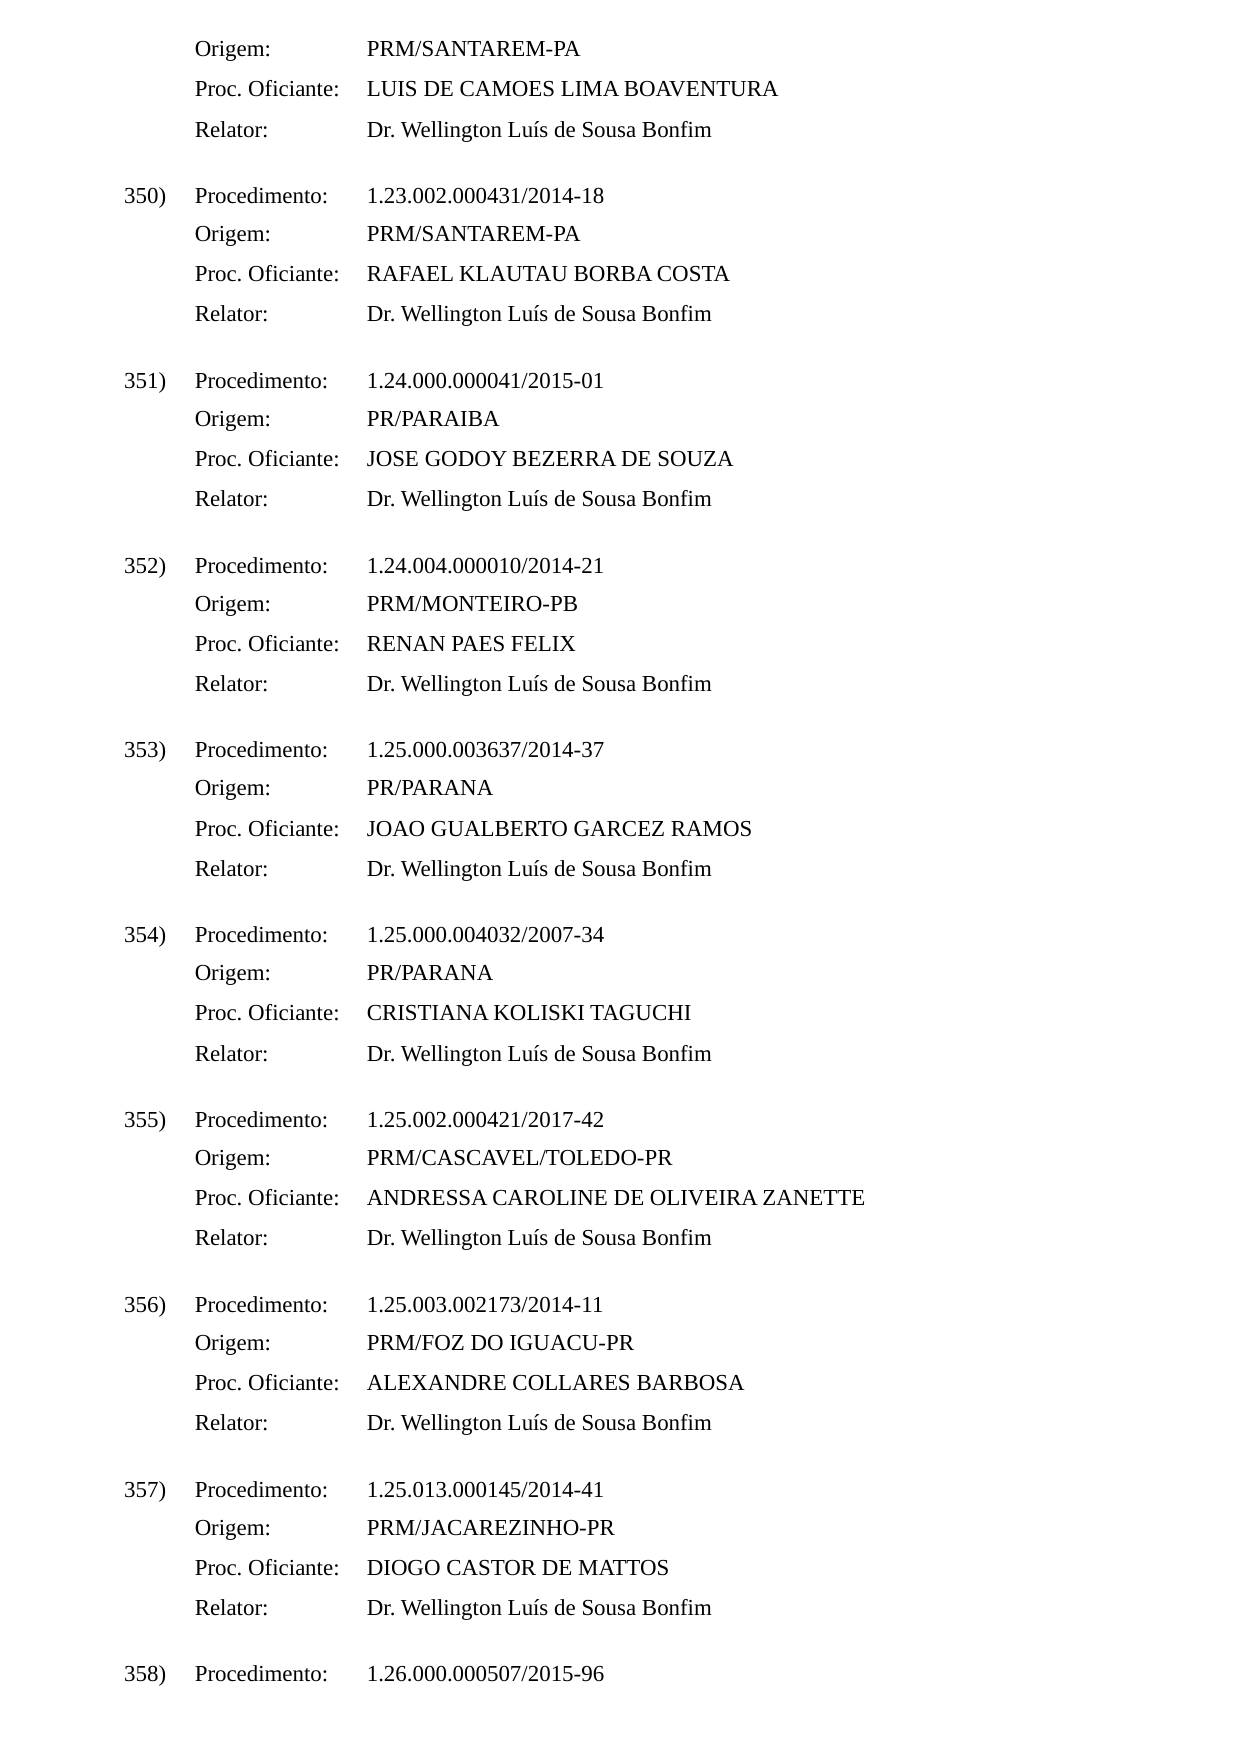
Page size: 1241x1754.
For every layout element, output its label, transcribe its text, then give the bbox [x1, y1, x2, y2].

table_header 1.26.000.000507/2015-96 [361, 1655, 1122, 1693]
table_cell ALEXANDRE COLLARES BARBOSA [361, 1363, 1122, 1403]
table_header 1.25.002.000421/2017-42 [361, 1100, 1122, 1138]
table_header 350) [118, 176, 189, 214]
table_cell Dr. Wellington Luís de Sousa Bonfim [361, 480, 1122, 520]
table_cell DIOGO CASTOR DE MATTOS [361, 1548, 1122, 1588]
table_header 353) [118, 731, 189, 769]
table_header Procedimento: [189, 731, 361, 769]
table_cell PRM/SANTAREM-PA [361, 30, 1122, 70]
table_cell Relator: [189, 849, 361, 889]
table_cell PRM/FOZ DO IGUACU-PR [361, 1323, 1122, 1363]
table_header 358) [118, 1655, 189, 1693]
table_cell Relator: [189, 110, 361, 150]
table_cell [118, 584, 189, 624]
table_cell [118, 1323, 189, 1363]
table_cell JOAO GUALBERTO GARCEZ RAMOS [361, 809, 1122, 849]
table_cell RAFAEL KLAUTAU BORBA COSTA [361, 255, 1122, 295]
table_cell [118, 664, 189, 704]
table_cell Origem: [189, 1508, 361, 1548]
table_cell [118, 994, 189, 1034]
table_header Procedimento: [189, 1285, 361, 1323]
table_cell PRM/CASCAVEL/TOLEDO-PR [361, 1138, 1122, 1178]
table_header Procedimento: [189, 1100, 361, 1138]
table_cell PR/PARANA [361, 769, 1122, 809]
table_cell [118, 849, 189, 889]
table_cell Dr. Wellington Luís de Sousa Bonfim [361, 1034, 1122, 1074]
table_cell LUIS DE CAMOES LIMA BOAVENTURA [361, 70, 1122, 110]
table_cell Proc. Oficiante: [189, 70, 361, 110]
table_cell Proc. Oficiante: [189, 1179, 361, 1219]
table_header 356) [118, 1285, 189, 1323]
table_cell Dr. Wellington Luís de Sousa Bonfim [361, 295, 1122, 335]
table_cell Relator: [189, 1219, 361, 1259]
table_cell Origem: [189, 1138, 361, 1178]
table_cell Proc. Oficiante: [189, 624, 361, 664]
table_cell Proc. Oficiante: [189, 809, 361, 849]
table_cell Relator: [189, 1404, 361, 1444]
table_header 1.25.013.000145/2014-41 [361, 1470, 1122, 1508]
table_header 351) [118, 361, 189, 399]
table_header Procedimento: [189, 361, 361, 399]
table_cell PR/PARANA [361, 954, 1122, 994]
table_cell Origem: [189, 1323, 361, 1363]
table_cell Origem: [189, 769, 361, 809]
table_cell [118, 1138, 189, 1178]
table_cell ANDRESSA CAROLINE DE OLIVEIRA ZANETTE [361, 1179, 1122, 1219]
table_cell CRISTIANA KOLISKI TAGUCHI [361, 994, 1122, 1034]
table_header 1.24.000.000041/2015-01 [361, 361, 1122, 399]
table_header Procedimento: [189, 176, 361, 214]
table_cell [118, 1219, 189, 1259]
table_cell Dr. Wellington Luís de Sousa Bonfim [361, 110, 1122, 150]
table_cell [118, 954, 189, 994]
table_header Procedimento: [189, 1655, 361, 1693]
table_cell Origem: [189, 399, 361, 439]
table_header 1.25.003.002173/2014-11 [361, 1285, 1122, 1323]
table_cell Origem: [189, 584, 361, 624]
table_cell [118, 439, 189, 479]
table_cell Relator: [189, 1588, 361, 1628]
table_cell Relator: [189, 480, 361, 520]
table_cell PRM/JACAREZINHO-PR [361, 1508, 1122, 1548]
table_cell Proc. Oficiante: [189, 439, 361, 479]
table_cell Dr. Wellington Luís de Sousa Bonfim [361, 1588, 1122, 1628]
table_header Procedimento: [189, 916, 361, 953]
table_cell [118, 110, 189, 150]
table_cell Relator: [189, 295, 361, 335]
table_header Procedimento: [189, 546, 361, 584]
table_cell RENAN PAES FELIX [361, 624, 1122, 664]
table_cell [118, 1548, 189, 1588]
table_cell [118, 480, 189, 520]
table_cell [118, 1179, 189, 1219]
table_cell Relator: [189, 664, 361, 704]
table_cell [118, 255, 189, 295]
table_header 1.25.000.003637/2014-37 [361, 731, 1122, 769]
table_cell PR/PARAIBA [361, 399, 1122, 439]
table_cell [118, 624, 189, 664]
table_cell Origem: [189, 214, 361, 254]
table_cell Proc. Oficiante: [189, 1548, 361, 1588]
table_cell [118, 30, 189, 70]
table_cell Proc. Oficiante: [189, 255, 361, 295]
table_header 354) [118, 916, 189, 953]
table_cell [118, 1363, 189, 1403]
table_cell PRM/SANTAREM-PA [361, 214, 1122, 254]
table_header Procedimento: [189, 1470, 361, 1508]
table_header 352) [118, 546, 189, 584]
table_header 1.24.004.000010/2014-21 [361, 546, 1122, 584]
table_cell Dr. Wellington Luís de Sousa Bonfim [361, 849, 1122, 889]
table_cell [118, 214, 189, 254]
table_cell [118, 295, 189, 335]
table_cell Relator: [189, 1034, 361, 1074]
table_cell Origem: [189, 954, 361, 994]
table_cell Dr. Wellington Luís de Sousa Bonfim [361, 1404, 1122, 1444]
table_cell [118, 769, 189, 809]
table_cell Dr. Wellington Luís de Sousa Bonfim [361, 664, 1122, 704]
table_cell Dr. Wellington Luís de Sousa Bonfim [361, 1219, 1122, 1259]
table_header 1.25.000.004032/2007-34 [361, 916, 1122, 953]
table_header 357) [118, 1470, 189, 1508]
table_header 355) [118, 1100, 189, 1138]
table_cell [118, 70, 189, 110]
table_cell Proc. Oficiante: [189, 994, 361, 1034]
table_cell [118, 1034, 189, 1074]
table_cell Origem: [189, 30, 361, 70]
table_header 1.23.002.000431/2014-18 [361, 176, 1122, 214]
table_cell [118, 809, 189, 849]
table_cell JOSE GODOY BEZERRA DE SOUZA [361, 439, 1122, 479]
table_cell [118, 1588, 189, 1628]
table_cell [118, 399, 189, 439]
table_cell Proc. Oficiante: [189, 1363, 361, 1403]
table_cell PRM/MONTEIRO-PB [361, 584, 1122, 624]
table_cell [118, 1404, 189, 1444]
table_cell [118, 1508, 189, 1548]
